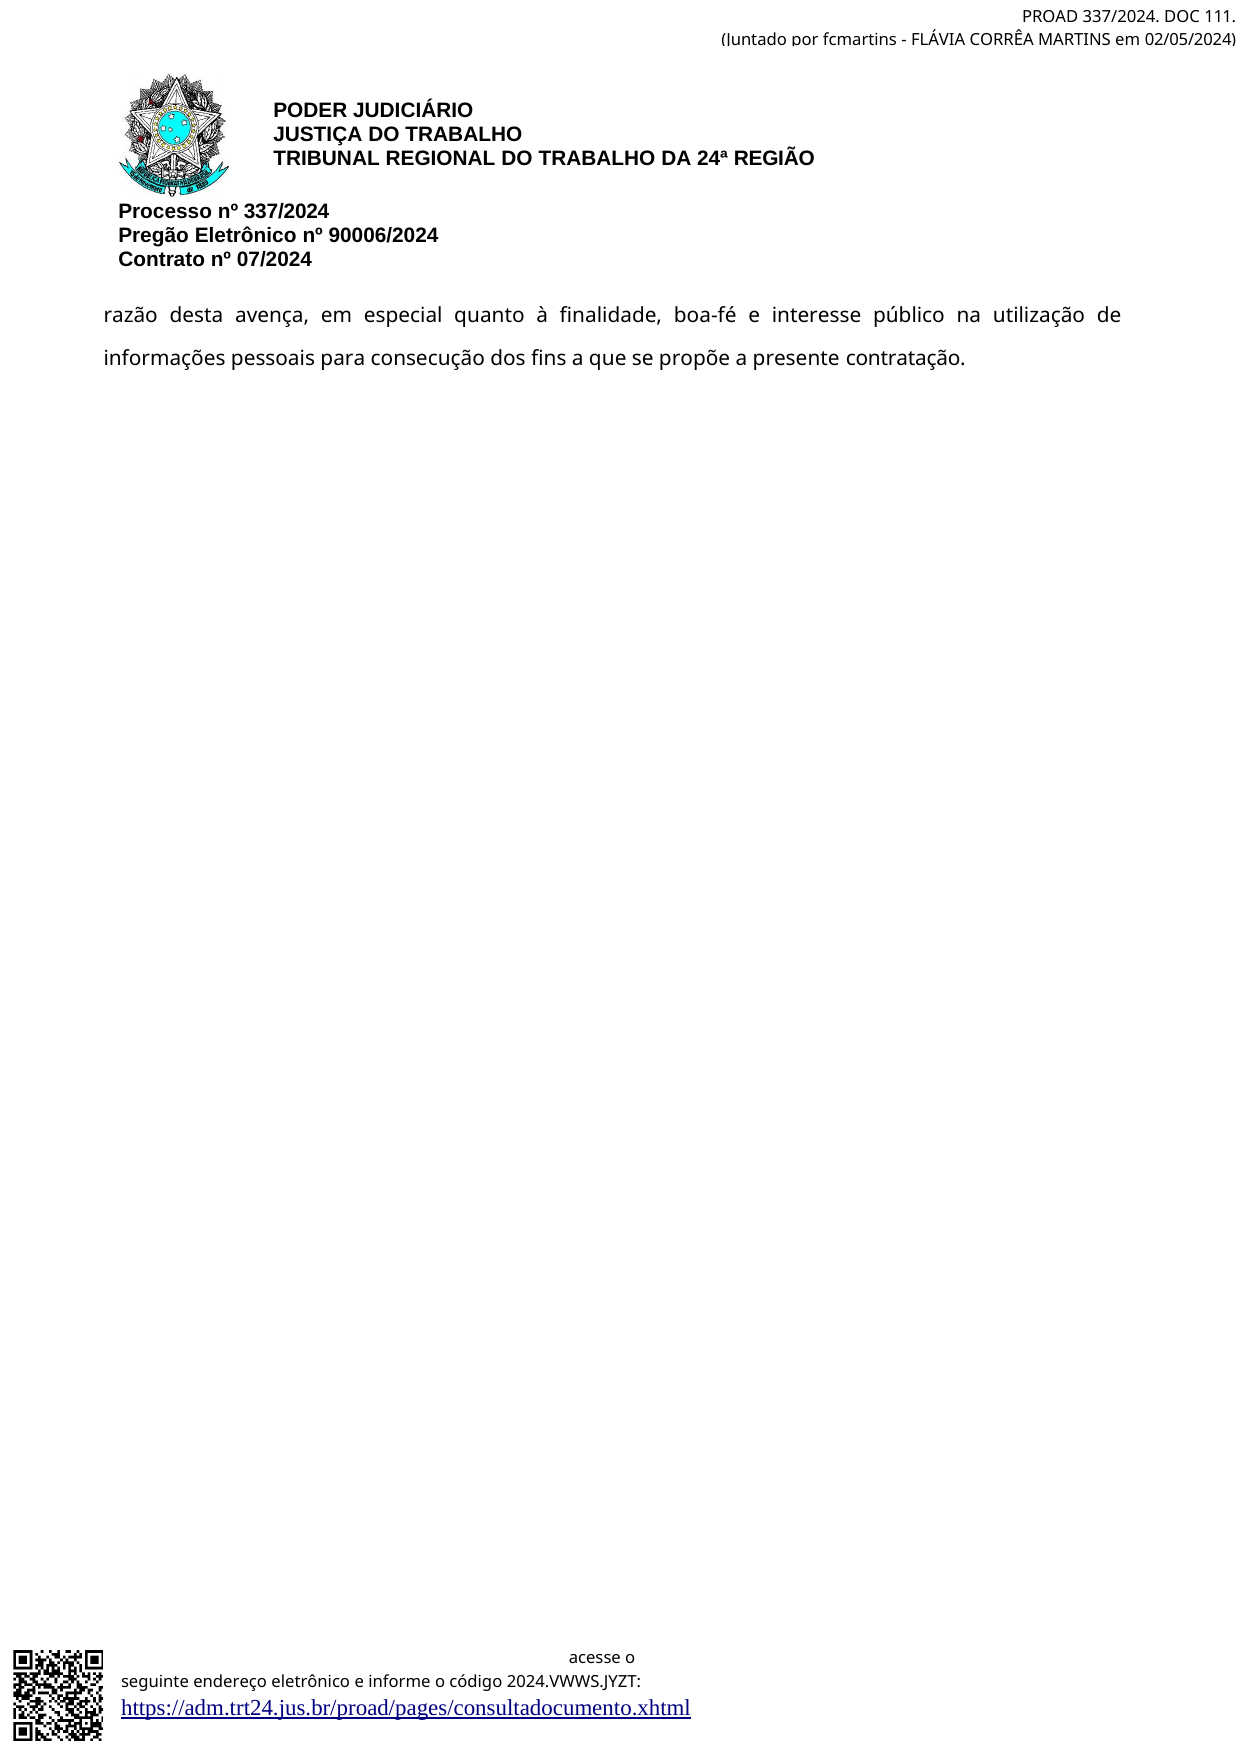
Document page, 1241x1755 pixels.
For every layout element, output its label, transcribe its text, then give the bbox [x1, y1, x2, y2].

list razão desta avença, em especial quanto à finalidade, boa-fé e interesse público na utilização de informações pessoais para consecução dos fins a que se propõe a presente contratação. [58, 300, 1123, 371]
